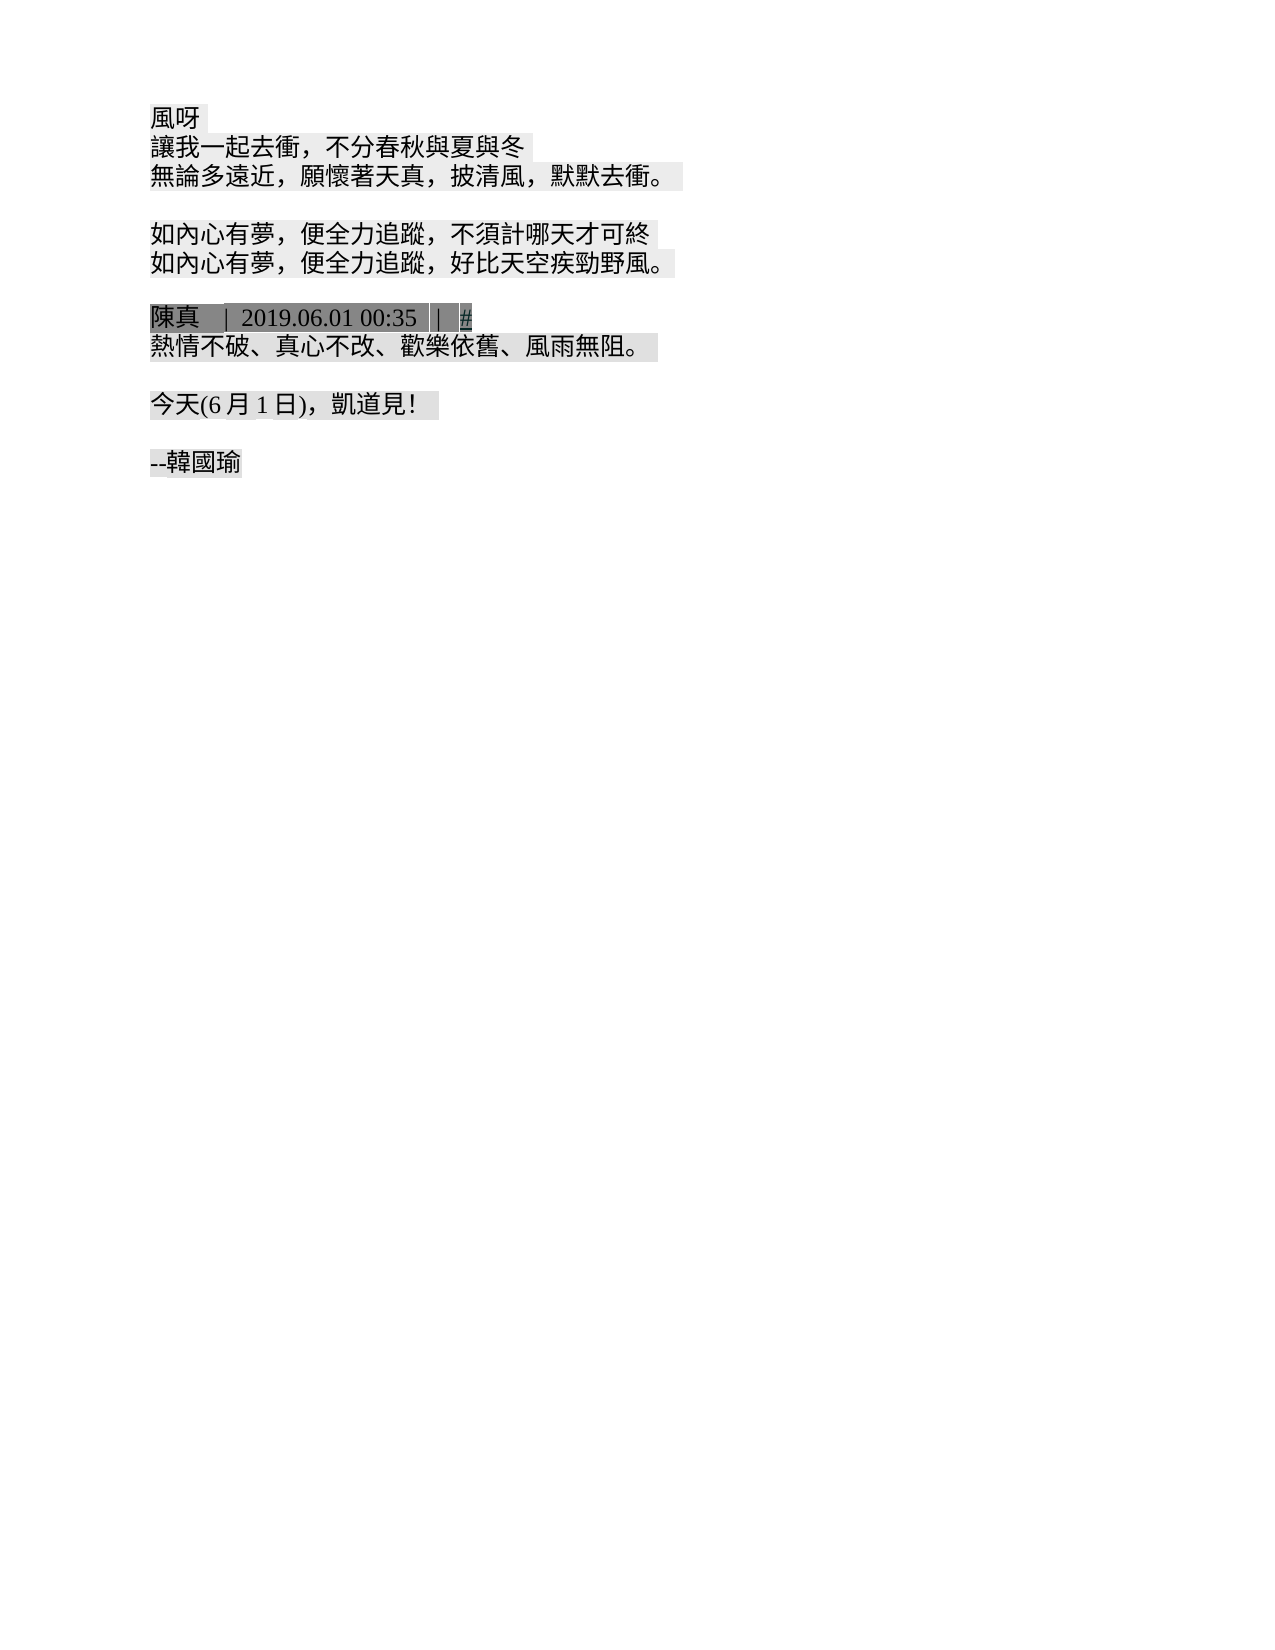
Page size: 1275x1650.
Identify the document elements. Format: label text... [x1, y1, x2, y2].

text 陳真 | 2019.06.01 00:35 | # [150, 303, 1125, 333]
text 風呀 讓我一起去衝，不分春秋與夏與冬 無論多遠近，願懷著天真，披清風，默默去衝。 如內心有夢，便全力追蹤，不須計哪天才可終 如內心有夢，便全力追蹤，好比天空疾勁野風。 [150, 75, 1125, 278]
text 熱情不破、真心不改、歡樂依舊、風雨無阻。 今天(6月1日)，凱道見！ --韓國瑜 [150, 333, 1125, 478]
